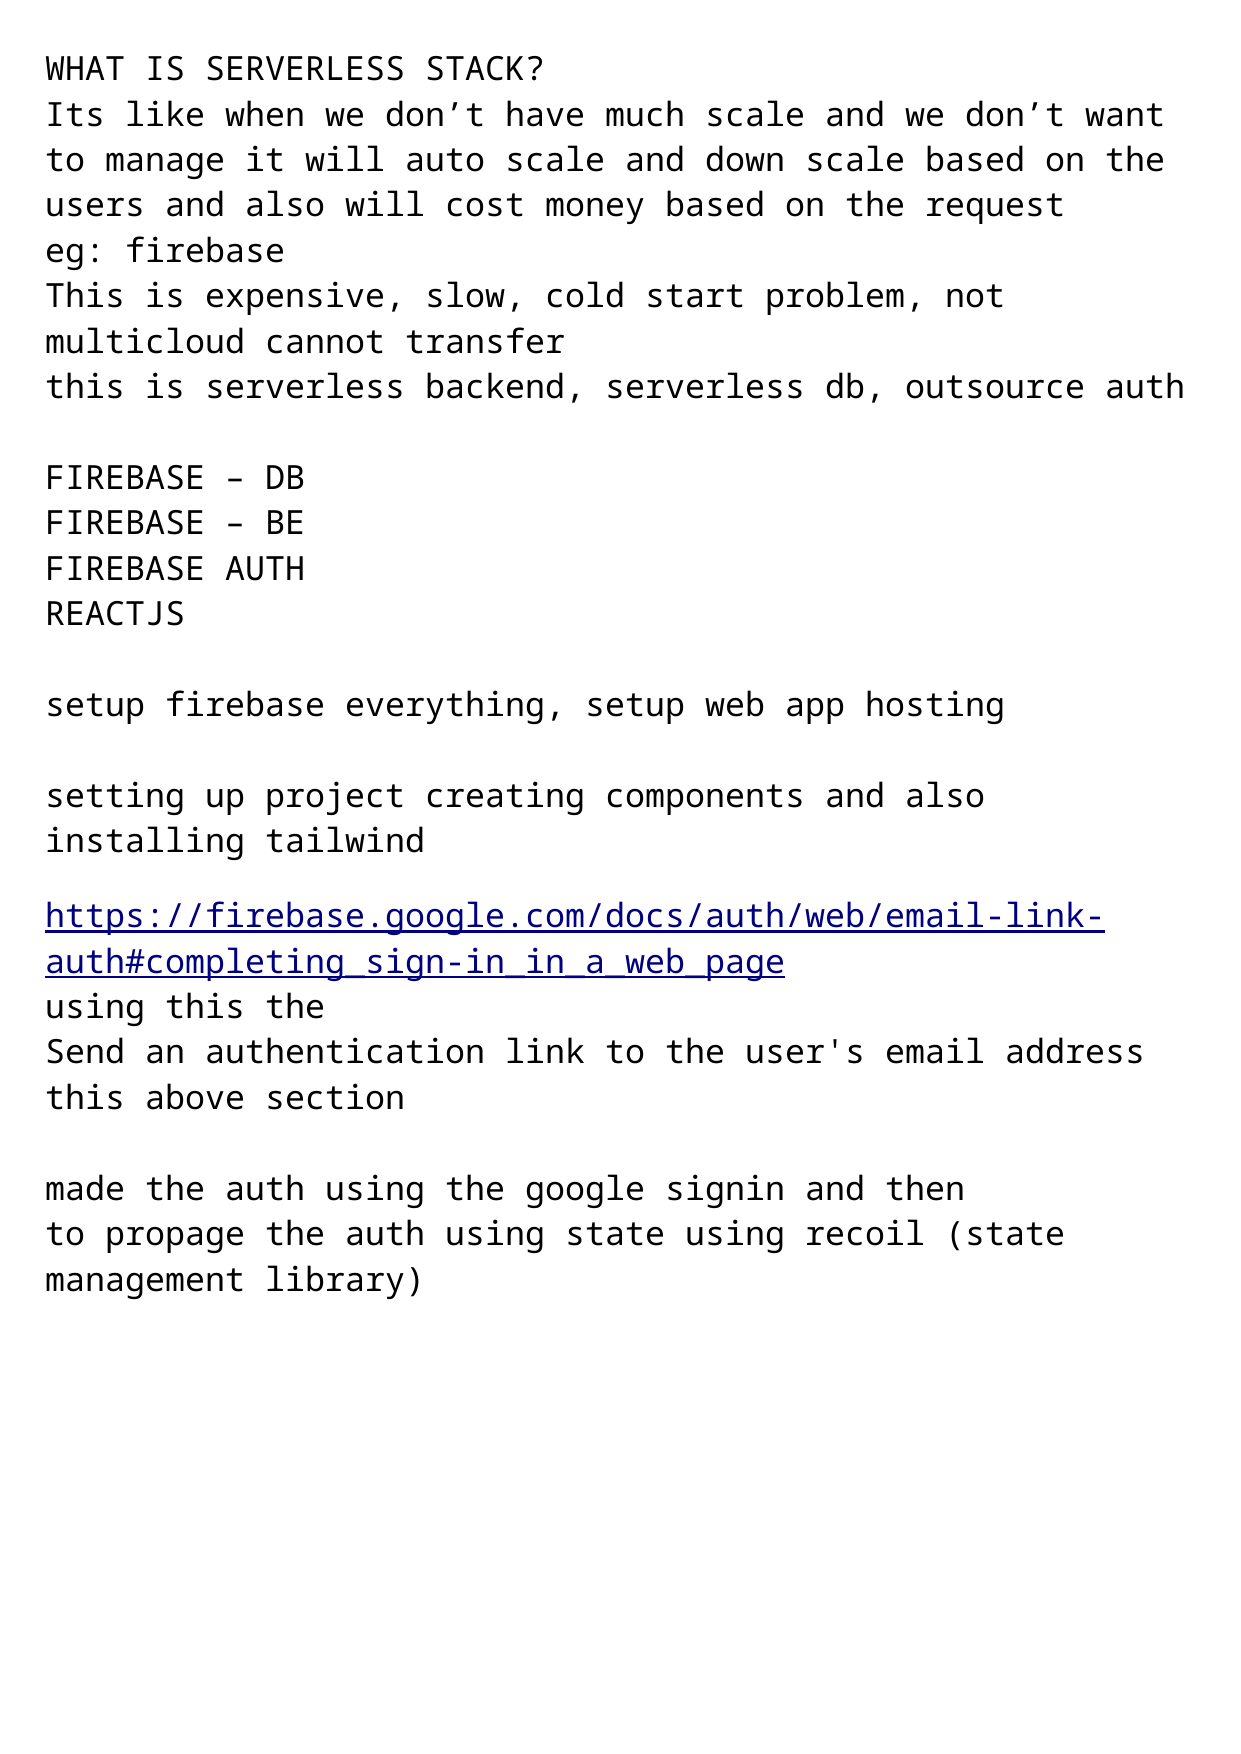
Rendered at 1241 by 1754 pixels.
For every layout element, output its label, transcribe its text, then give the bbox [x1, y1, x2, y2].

text This is expensive, slow, cold start problem, not multicloud cannot transfer [45, 272, 1195, 363]
text setup firebase everything, setup web app hosting [45, 681, 1195, 726]
text to propage the auth using state using recoil (state management library) [45, 1210, 1195, 1301]
text eg: firebase [45, 227, 1195, 272]
text Its like when we don’t have much scale and we don’t want to manage it will auto scale and down scale based on the users and also will cost money based on the request [45, 90, 1195, 227]
text using this the [45, 983, 1195, 1028]
text Send an authentication link to the user's email address [45, 1028, 1195, 1074]
text WHAT IS SERVERLESS STACK? [45, 45, 1195, 90]
text https://firebase.google.com/docs/auth/web/email-link-auth#completing_sign-in_in_a_web_page [45, 892, 1195, 983]
text made the auth using the google signin and then [45, 1164, 1195, 1210]
text setting up project creating components and also installing tailwind [45, 772, 1195, 862]
text FIREBASE – BE [45, 499, 1195, 544]
text this is serverless backend, serverless db, outsource auth [45, 363, 1195, 408]
text FIREBASE – DB [45, 454, 1195, 499]
text REACTJS [45, 590, 1195, 635]
text FIREBASE AUTH [45, 544, 1195, 590]
text this above section [45, 1074, 1195, 1119]
